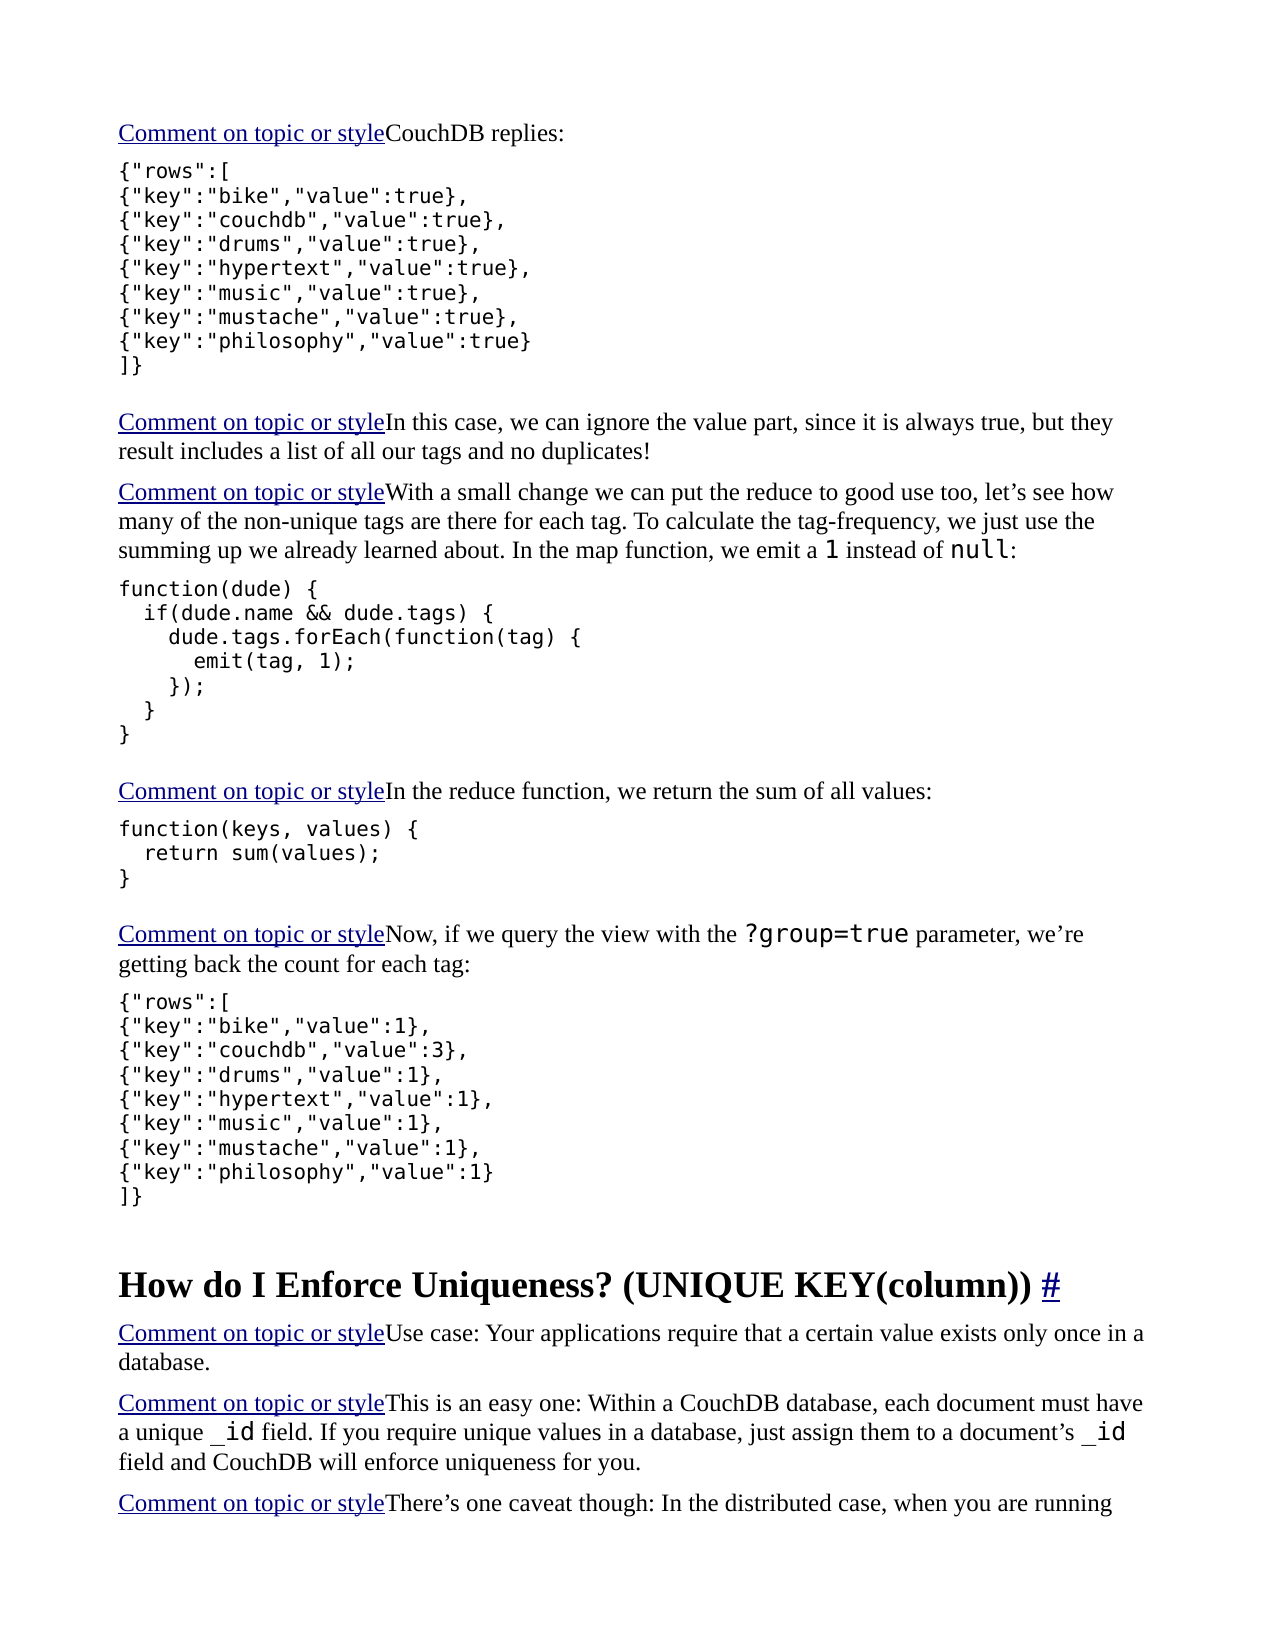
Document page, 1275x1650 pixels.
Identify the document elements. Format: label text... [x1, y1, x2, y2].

text {"key":"bike","value":1}, [118, 1014, 1157, 1038]
text {"key":"philosophy","value":1} [118, 1160, 1157, 1184]
text return sum(values); [118, 841, 1157, 866]
text Comment on topic or styleUse case: Your applications require that a certain value exists only once in a database. [118, 1318, 1157, 1376]
text {"key":"mustache","value":1}, [118, 1136, 1157, 1160]
text ]} [118, 1184, 1157, 1208]
text } [118, 866, 1157, 890]
text function(dude) { [118, 577, 1157, 601]
text emit(tag, 1); [118, 649, 1157, 674]
text ]} [118, 353, 1157, 378]
text Comment on topic or styleThis is an easy one: Within a CouchDB database, each document must have a unique _id field. If you require unique values in a database, just assign them to a document’s _id field and CouchDB will enforce uniqueness for you. [118, 1388, 1157, 1475]
text function(keys, values) { [118, 817, 1157, 841]
text {"key":"couchdb","value":3}, [118, 1038, 1157, 1063]
text {"key":"drums","value":true}, [118, 232, 1157, 256]
text {"key":"drums","value":1}, [118, 1063, 1157, 1087]
text {"rows":[ [118, 990, 1157, 1014]
subtitle How do I Enforce Uniqueness? (UNIQUE KEY(column)) # [118, 1263, 1157, 1306]
text {"key":"hypertext","value":1}, [118, 1087, 1157, 1111]
text Comment on topic or styleIn this case, we can ignore the value part, since it is always true, but they result includes a list of all our tags and no duplicates! [118, 407, 1157, 465]
text {"key":"music","value":true}, [118, 281, 1157, 305]
text Comment on topic or styleIn the reduce function, we return the sum of all values: [118, 776, 1157, 805]
text }); [118, 674, 1157, 698]
text {"key":"hypertext","value":true}, [118, 256, 1157, 281]
text Comment on topic or styleWith a small change we can put the reduce to good use too, let’s see how many of the non-unique tags are there for each tag. To calculate the tag-frequency, we just use the summing up we already learned about. In the map function, we emit a 1 instead of null: [118, 477, 1157, 564]
text {"rows":[ [118, 159, 1157, 184]
text } [118, 722, 1157, 746]
text {"key":"mustache","value":true}, [118, 305, 1157, 329]
text {"key":"bike","value":true}, [118, 184, 1157, 208]
text {"key":"philosophy","value":true} [118, 329, 1157, 353]
text Comment on topic or styleCouchDB replies: [118, 118, 1157, 147]
text } [118, 698, 1157, 722]
text {"key":"couchdb","value":true}, [118, 208, 1157, 232]
text Comment on topic or styleNow, if we query the view with the ?group=true parameter, we’re getting back the count for each tag: [118, 919, 1157, 977]
text if(dude.name && dude.tags) { [118, 601, 1157, 625]
text {"key":"music","value":1}, [118, 1111, 1157, 1136]
text Comment on topic or styleThere’s one caveat though: In the distributed case, when you are running [118, 1488, 1157, 1517]
text dude.tags.forEach(function(tag) { [118, 625, 1157, 649]
